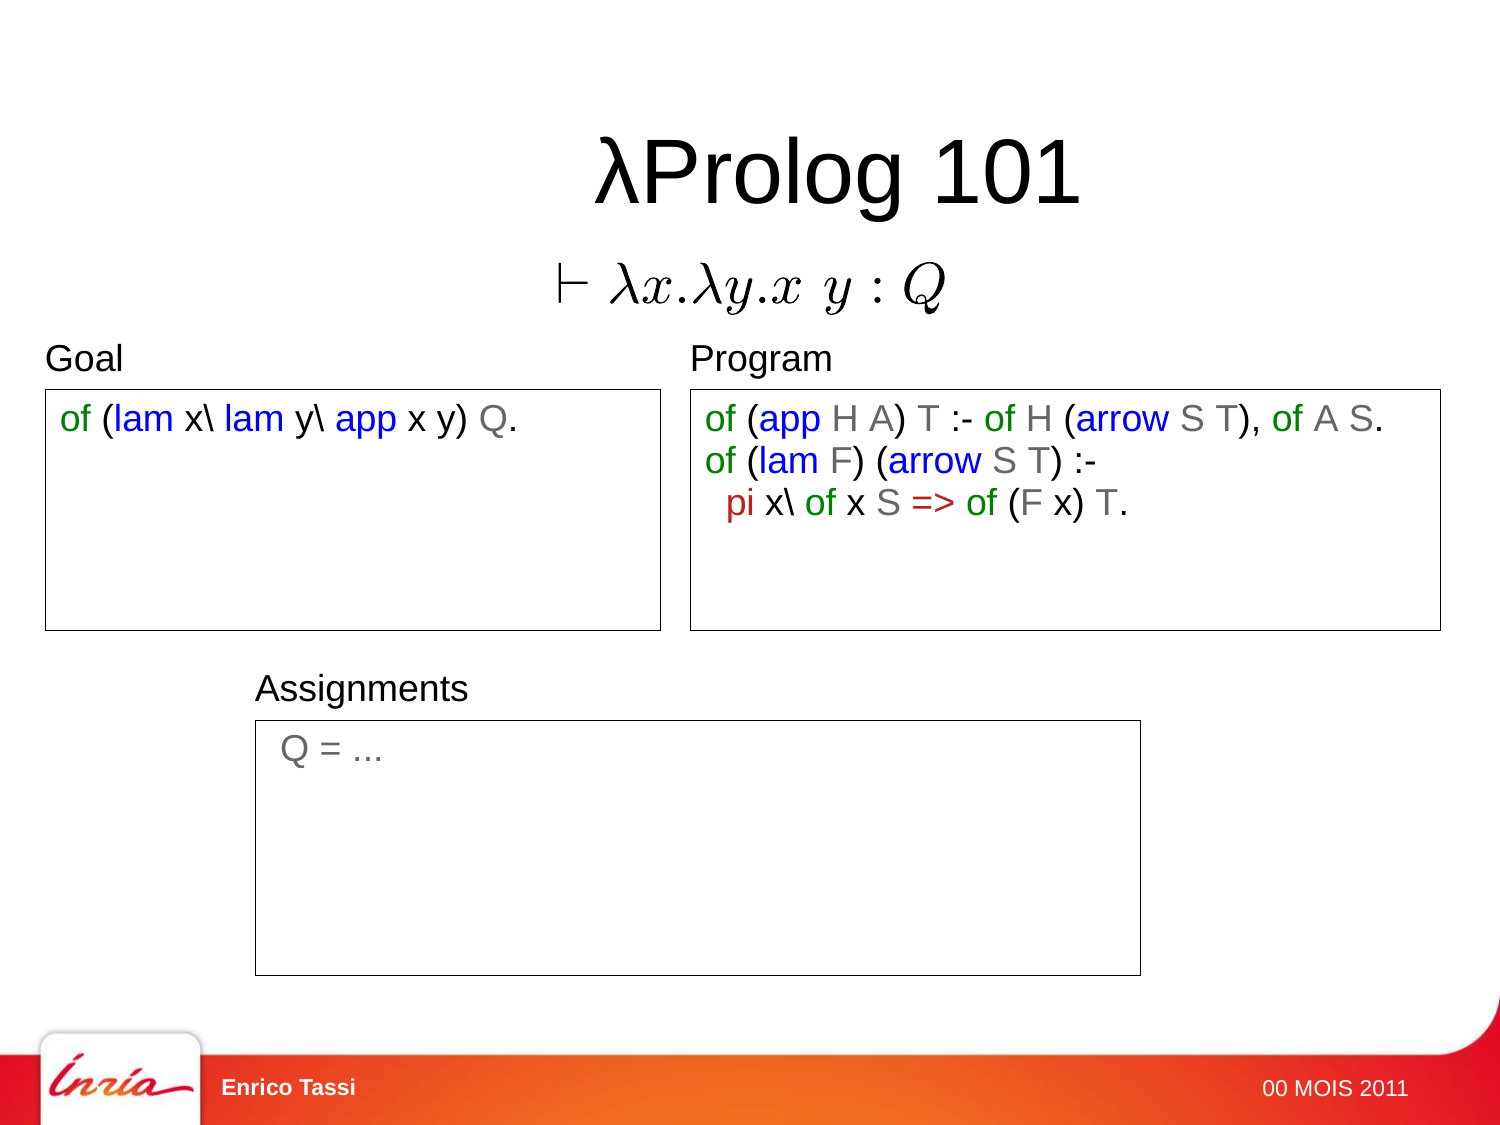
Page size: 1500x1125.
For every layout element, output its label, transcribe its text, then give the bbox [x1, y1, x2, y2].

text_box of (app H A) T :- of H (arrow S T), of A S. of (lam F) (arrow S T) :- pi x\ of x S => of (F x) T. [690, 389, 1441, 631]
text_box Assignments [240, 660, 511, 721]
text_box [555, 261, 945, 315]
picture [0, 947, 1500, 1125]
text_box of (lam x\ lam y\ app x y) Q. [45, 389, 661, 631]
text_box Q = ... [255, 720, 1141, 976]
title λProlog 101 [221, 77, 1459, 266]
text_box Program [675, 329, 849, 387]
text_box Goal [30, 329, 139, 387]
